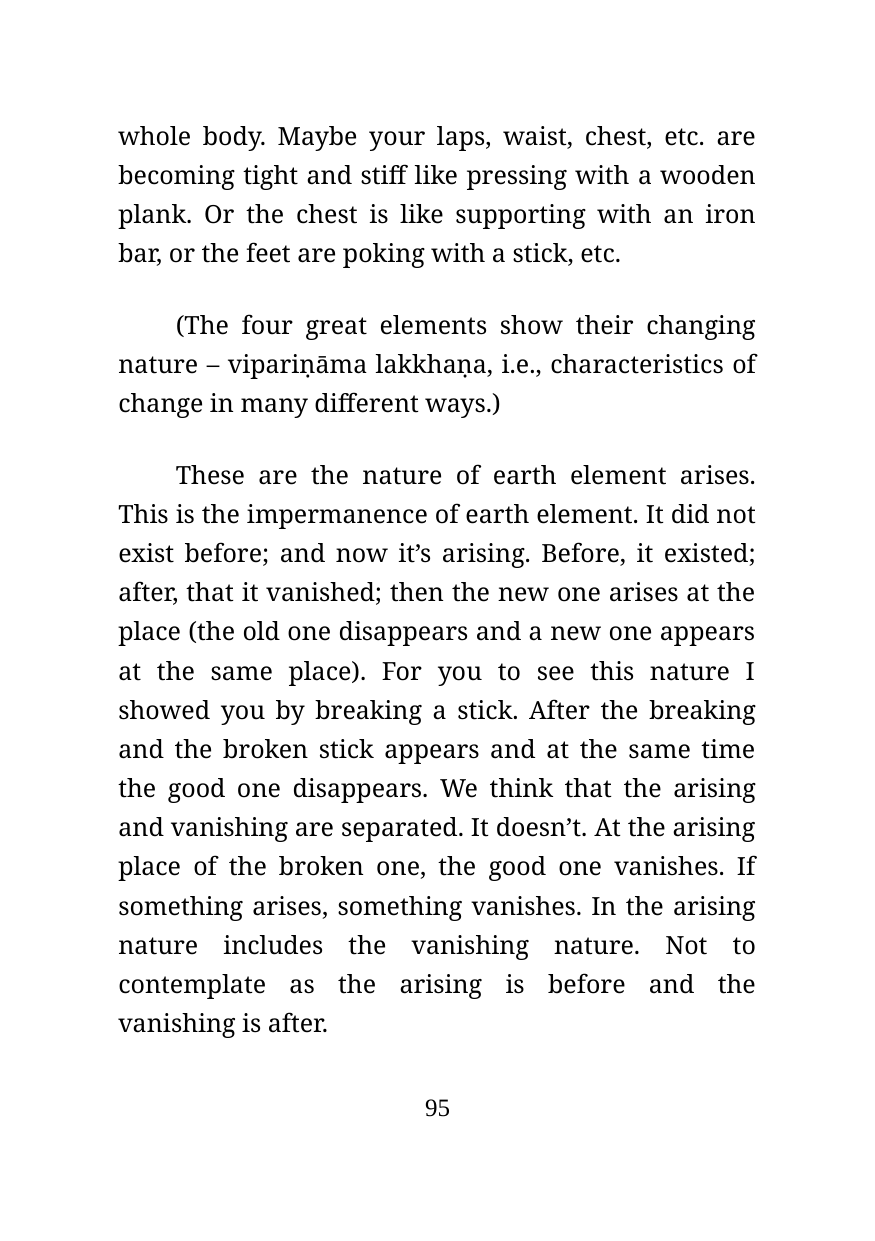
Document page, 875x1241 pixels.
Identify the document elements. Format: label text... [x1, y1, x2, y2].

text These are the nature of earth element arises. This is the impermanence of earth element. It did not exist before; and now it’s arising. Before, it existed; after, that it vanished; then the new one arises at the place (the old one disappears and a new one appears at the same place). For you to see this nature I showed you by breaking a stick. After the breaking and the broken stick appears and at the same time the good one disappears. We think that the arising and vanishing are separated. It doesn’t. At the arising place of the broken one, the good one vanishes. If something arises, something vanishes. In the arising nature includes the vanishing nature. Not to contemplate as the arising is before and the vanishing is after. [118, 457, 756, 1040]
text whole body. Maybe your laps, waist, chest, etc. are becoming tight and stiff like pressing with a wooden plank. Or the chest is like supporting with an iron bar, or the feet are poking with a stick, etc. [118, 118, 756, 270]
text (The four great elements show their changing nature – vipariṇāma lakkhaṇa, i.e., characteristics of change in many different ways.) [118, 307, 756, 420]
